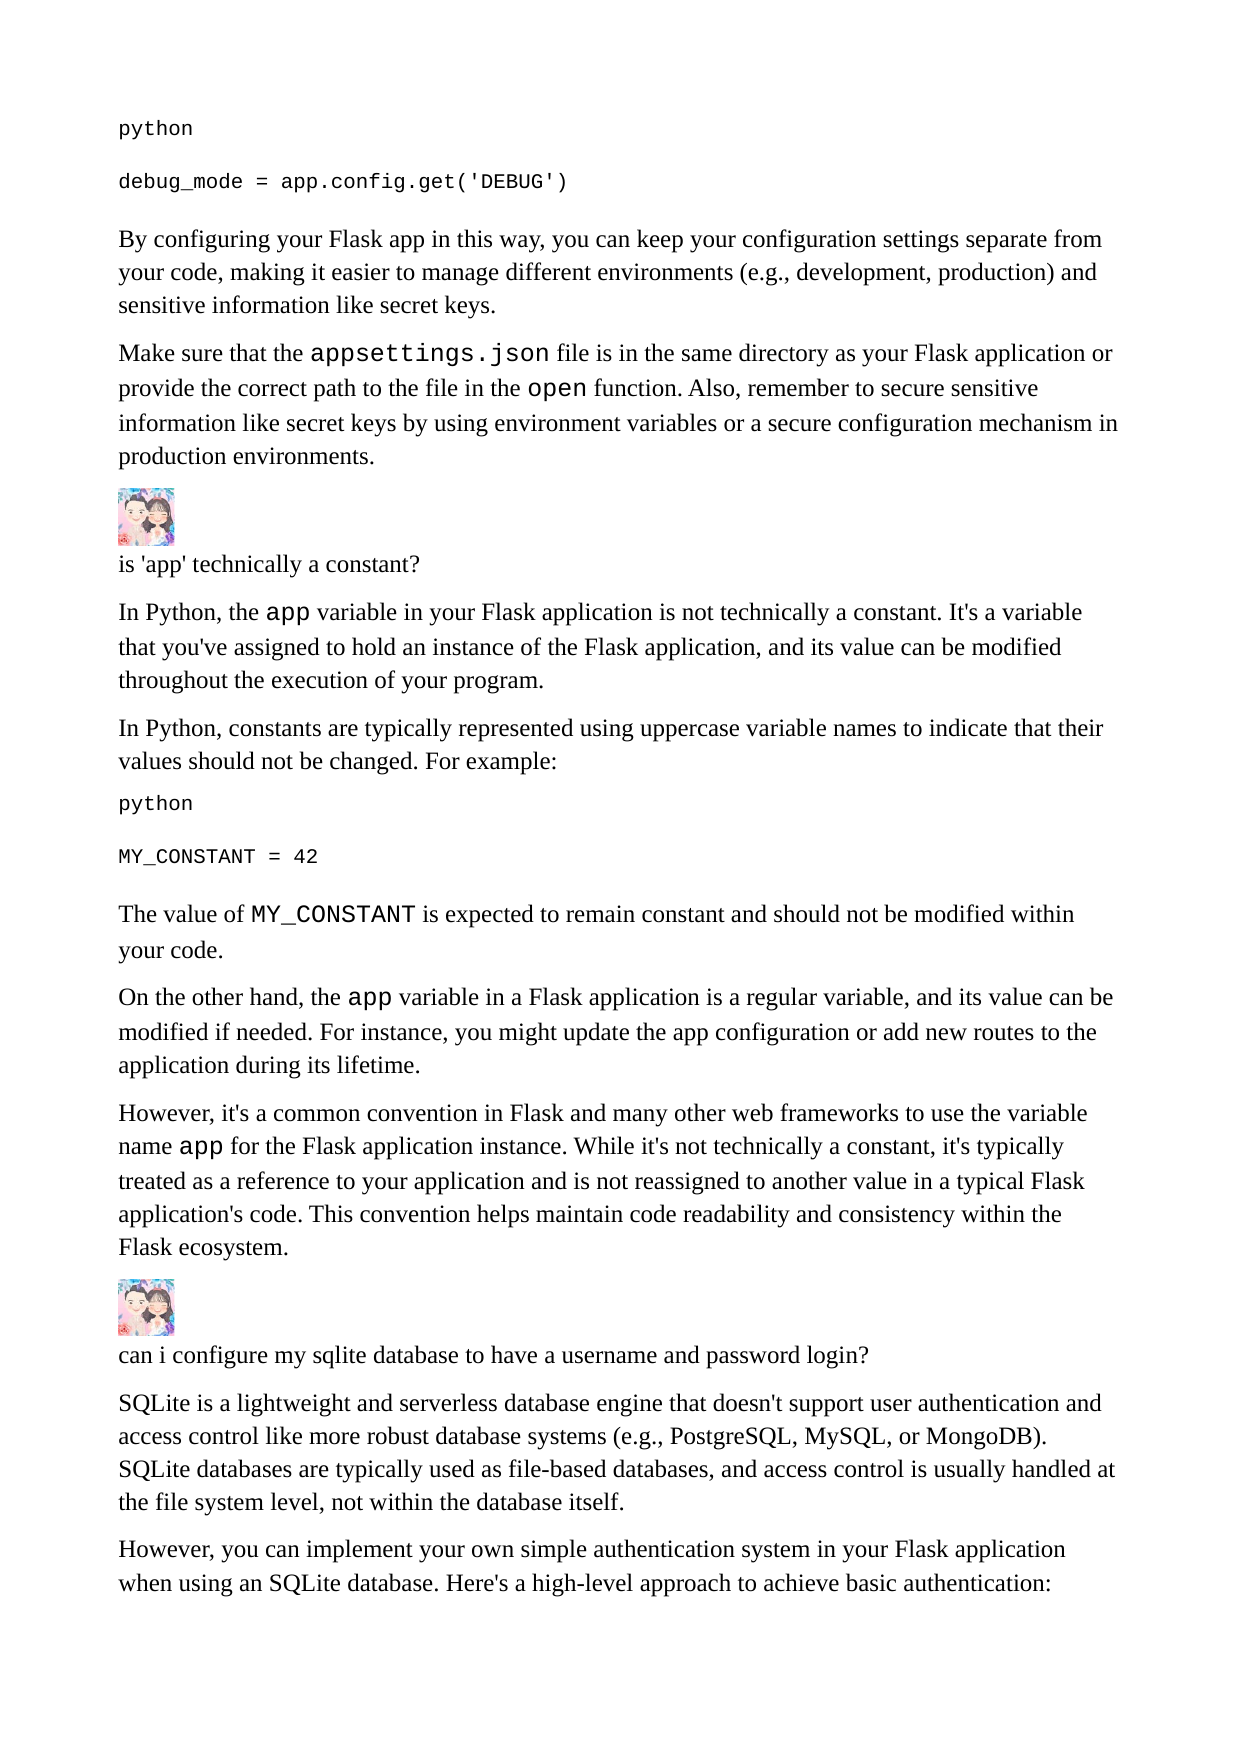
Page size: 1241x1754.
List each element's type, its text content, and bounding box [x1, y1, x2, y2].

text However, it's a common convention in Flask and many other web frameworks to use the variable name app for the Flask application instance. While it's not technically a constant, it's typically treated as a reference to your application and is not reassigned to another value in a typical Flask application's code. This convention helps maintain code readability and consistency within the Flask ecosystem. [118, 1098, 1122, 1261]
text SQLite is a lightweight and serverless database engine that doesn't support user authentication and access control like more robust database systems (e.g., PostgreSQL, MySQL, or MongoDB). SQLite databases are typically used as file-based databases, and access control is usually handled at the file system level, not within the database itself. [118, 1388, 1122, 1516]
text However, you can implement your own simple authentication system in your Flask application when using an SQLite database. Here's a high-level approach to achieve basic authentication: [118, 1534, 1122, 1596]
text is 'app' technically a constant? [118, 549, 1122, 578]
text Make sure that the appsettings.json file is in the same directory as your Flask application or provide the correct path to the file in the open function. Also, remember to secure sensitive information like secret keys by using environment variables or a secure configuration mechanism in production environments. [118, 338, 1122, 470]
picture [118, 488, 175, 546]
text python [118, 118, 1122, 142]
text MY_CONSTANT = 42 [118, 846, 1122, 870]
text In Python, the app variable in your Flask application is not technically a constant. It's a variable that you've assigned to hold an instance of the Flask application, and its value can be modified throughout the execution of your program. [118, 597, 1122, 694]
text In Python, constants are typically represented using uppercase variable names to indicate that their values should not be changed. For example: [118, 713, 1122, 774]
text On the other hand, the app variable in a Flask application is a regular variable, and its value can be modified if needed. For instance, you might update the app configuration or add new routes to the application during its lifetime. [118, 982, 1122, 1079]
text python [118, 793, 1122, 817]
text can i configure my sqlite database to have a username and password login? [118, 1340, 1122, 1369]
picture [118, 1279, 175, 1336]
text The value of MY_CONSTANT is expected to remain constant and should not be modified within your code. [118, 899, 1122, 963]
text debug_mode = app.config.get('DEBUG') [118, 171, 1122, 195]
text By configuring your Flask app in this way, you can keep your configuration settings separate from your code, making it easier to manage different environments (e.g., development, production) and sensitive information like secret keys. [118, 224, 1122, 319]
